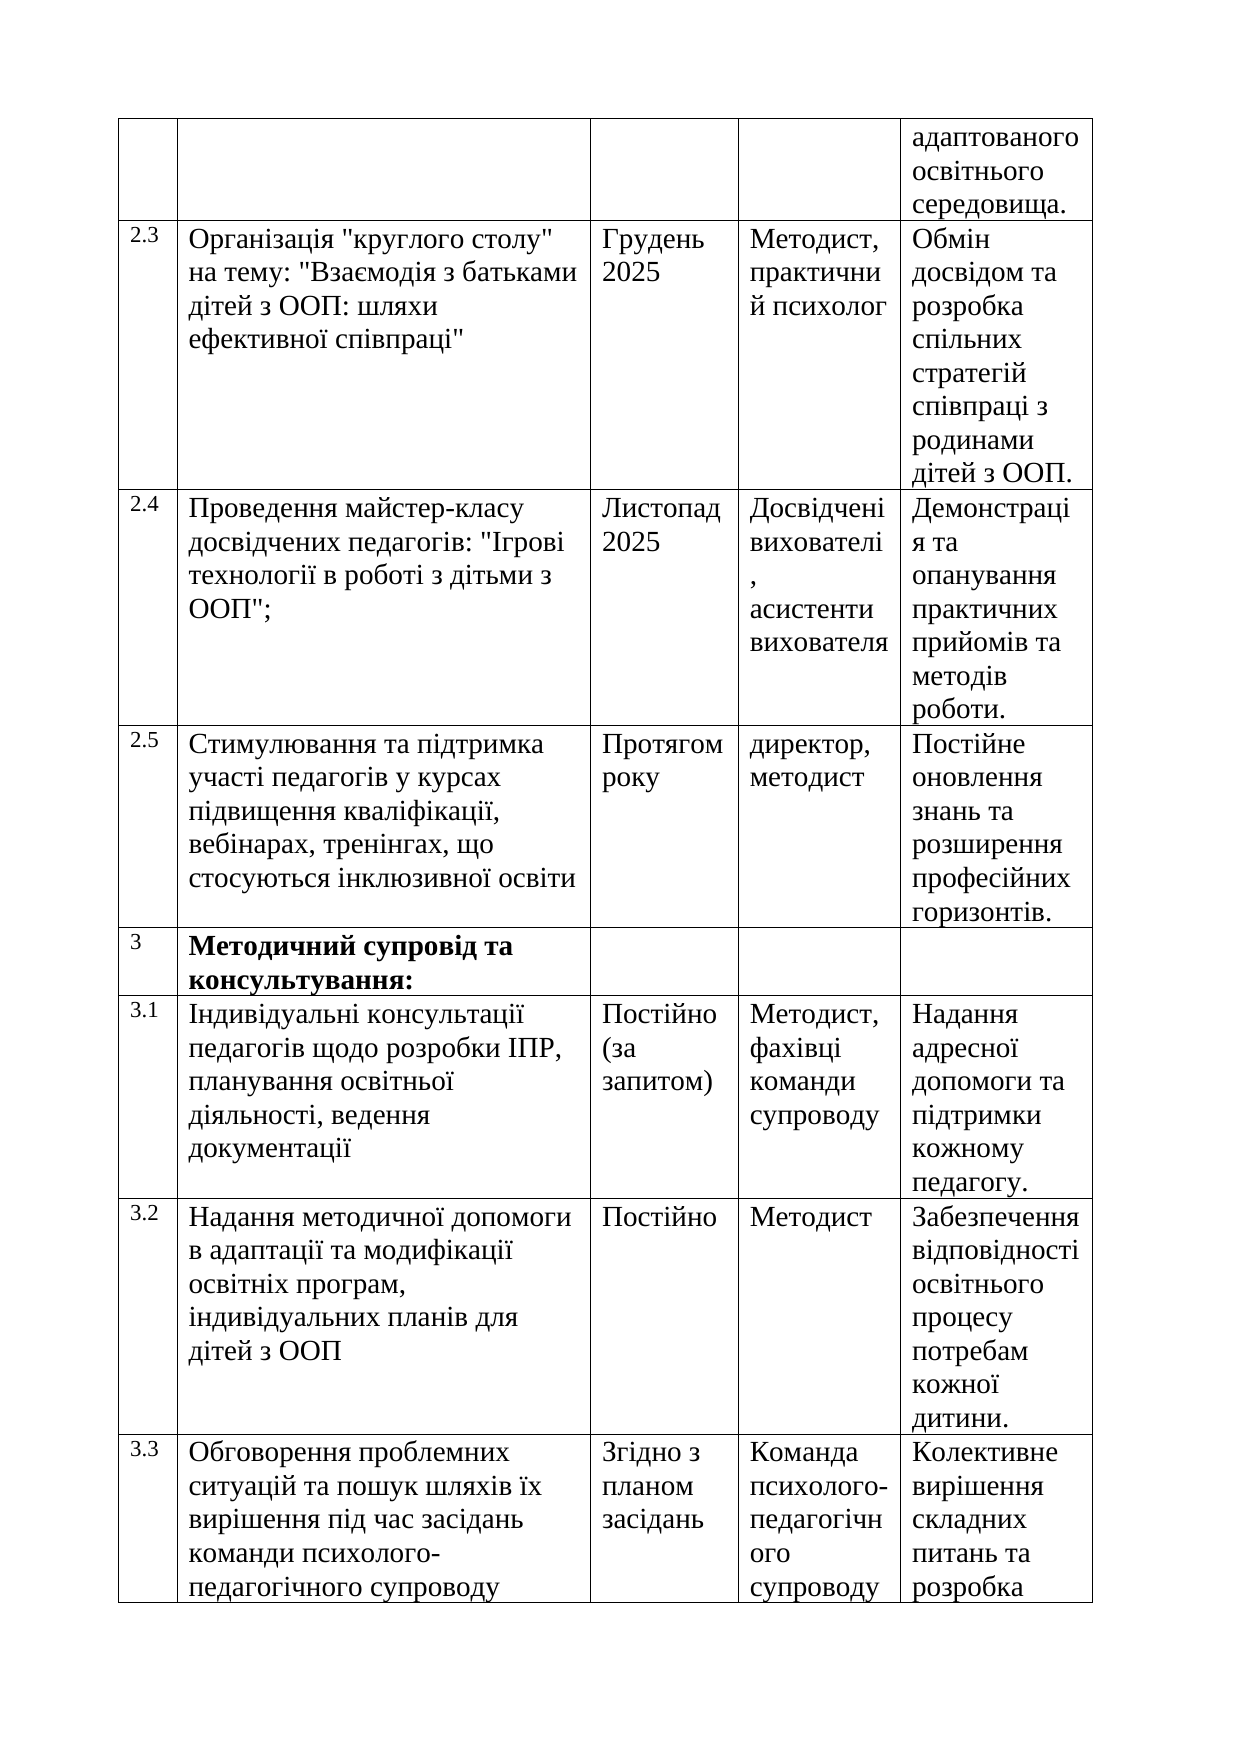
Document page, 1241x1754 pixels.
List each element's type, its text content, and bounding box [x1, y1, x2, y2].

table_cell Методист [739, 1199, 900, 1433]
table_cell 3.1 [119, 996, 177, 1198]
table_cell [178, 119, 590, 220]
table_cell Стимулювання та підтримка участі педагогів у курсах підвищення кваліфікації, вебінарах, тренінгах, що стосуються інклюзивної освіти [178, 726, 590, 927]
table_cell Постійне оновлення знань та розширення професійних горизонтів. [901, 726, 1092, 927]
table_cell Забезпечення відповідності освітнього процесу потребам кожної дитини. [901, 1199, 1092, 1433]
table_cell Протягом року [591, 726, 738, 927]
table_cell Команда психолого-педагогічного супроводу [739, 1435, 900, 1602]
table_cell Досвідчені вихователі, асистенти вихователя [739, 490, 900, 725]
table_cell Обговорення проблемних ситуацій та пошук шляхів їх вирішення під час засідань команди психолого-педагогічного супроводу [178, 1435, 590, 1602]
table_cell [591, 119, 738, 220]
table_cell Колективне вирішення складних питань та розробка [901, 1435, 1092, 1602]
table_cell Постійно [591, 1199, 738, 1433]
table_cell Листопад 2025 [591, 490, 738, 725]
table_cell [739, 119, 900, 220]
table_cell Методист, практичний психолог [739, 221, 900, 489]
table_cell Індивідуальні консультації педагогів щодо розробки ІПР, планування освітньої діяльності, ведення документації [178, 996, 590, 1198]
table_cell 2.4 [119, 490, 177, 725]
table_cell Обмін досвідом та розробка спільних стратегій співпраці з родинами дітей з ООП. [901, 221, 1092, 489]
table_cell Демонстрація та опанування практичних прийомів та методів роботи. [901, 490, 1092, 725]
table_cell [739, 928, 900, 995]
table_cell [119, 119, 177, 220]
table_cell 3.3 [119, 1435, 177, 1602]
table_cell Проведення майстер-класу досвідчених педагогів: "Ігрові технології в роботі з дітьми з ООП"; [178, 490, 590, 725]
table_cell Методист, фахівці команди супроводу [739, 996, 900, 1198]
table_cell Постійно (за запитом) [591, 996, 738, 1198]
table_cell 2.5 [119, 726, 177, 927]
table_cell директор, методист [739, 726, 900, 927]
table_cell Організація "круглого столу" на тему: "Взаємодія з батьками дітей з ООП: шляхи ефективної співпраці" [178, 221, 590, 489]
table_cell 3 [119, 928, 177, 995]
table_cell Грудень 2025 [591, 221, 738, 489]
table_cell Методичний супровід та консультування: [178, 928, 590, 995]
table_cell Надання методичної допомоги в адаптації та модифікації освітніх програм, індивідуальних планів для дітей з ООП [178, 1199, 590, 1433]
table_cell Згідно з планом засідань [591, 1435, 738, 1602]
table_cell 3.2 [119, 1199, 177, 1433]
table_cell [591, 928, 738, 995]
table_cell [901, 928, 1092, 995]
table_cell Надання адресної допомоги та підтримки кожному педагогу. [901, 996, 1092, 1198]
table_cell адаптованого освітнього середовища. [901, 119, 1092, 220]
table_cell 2.3 [119, 221, 177, 489]
